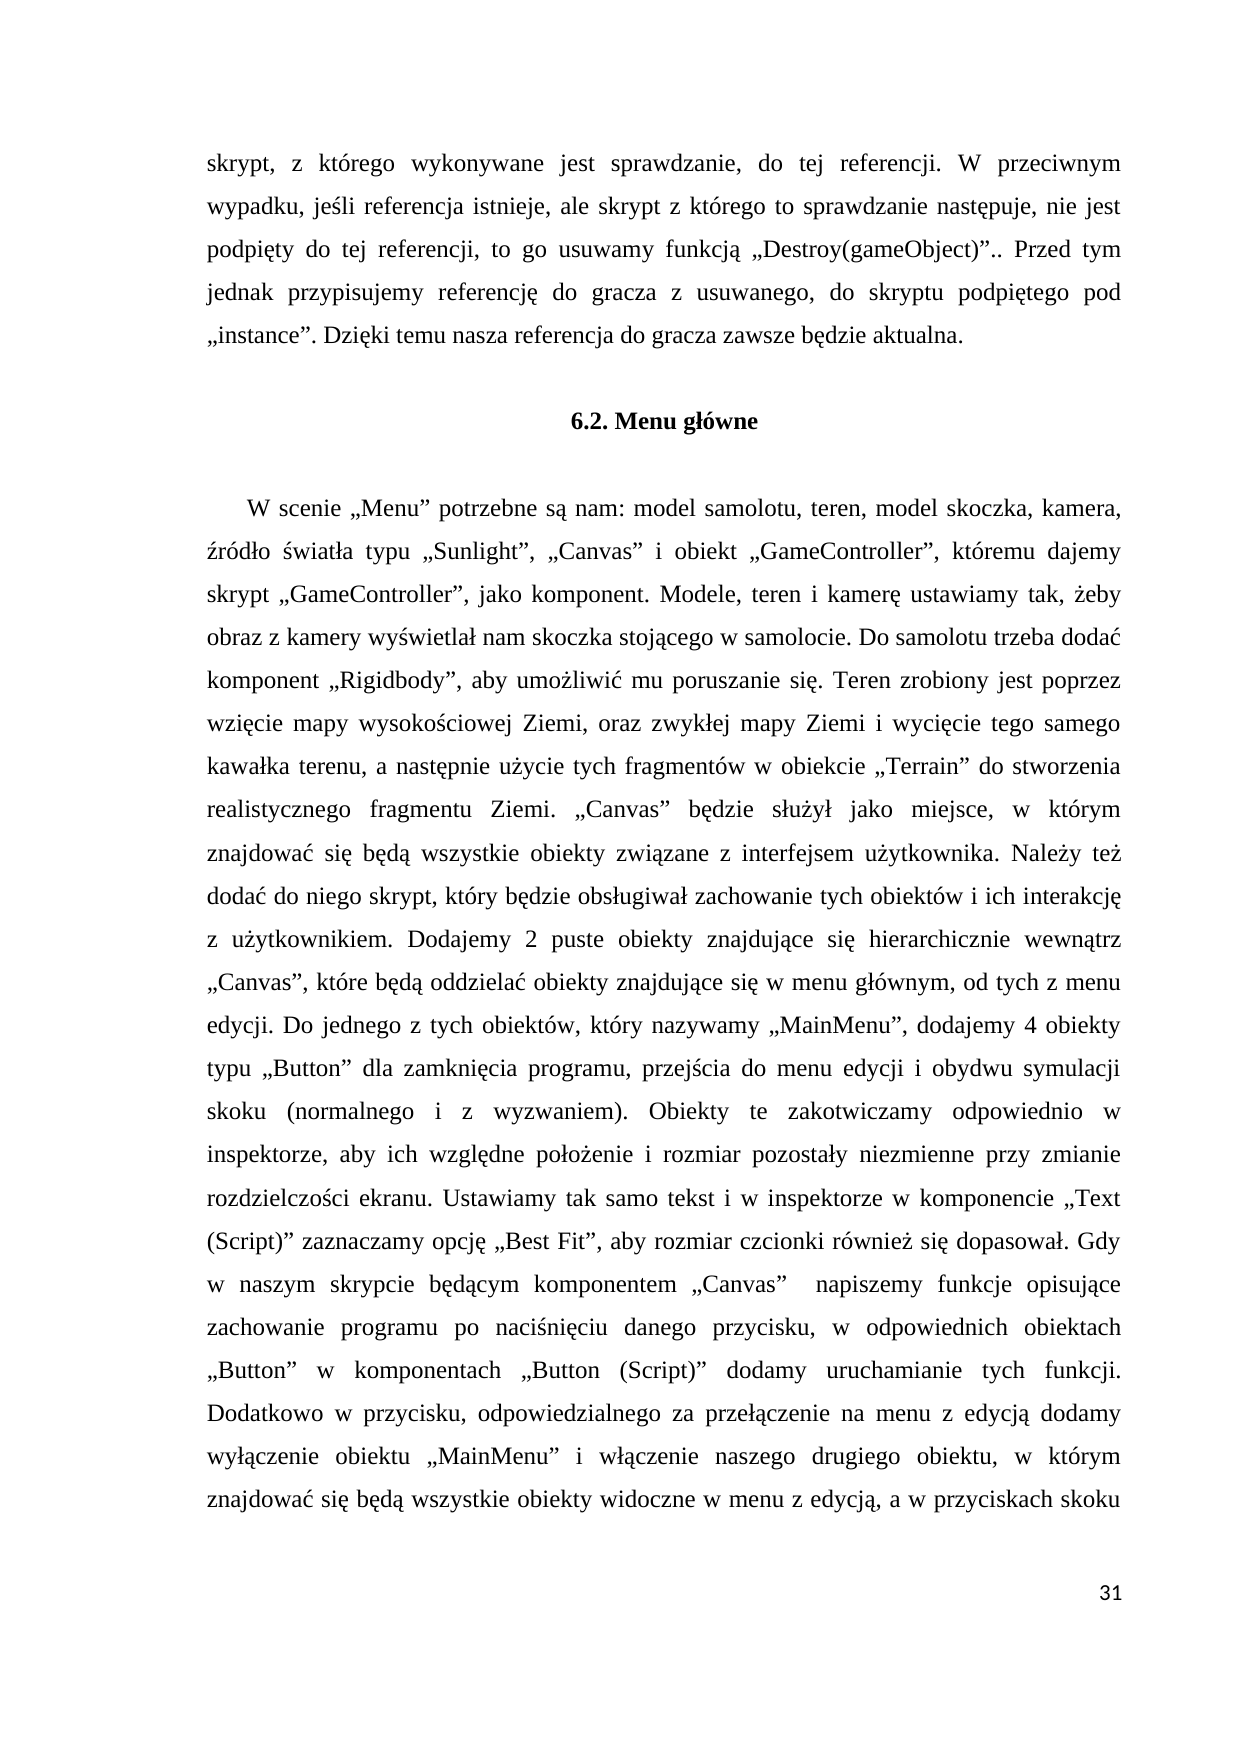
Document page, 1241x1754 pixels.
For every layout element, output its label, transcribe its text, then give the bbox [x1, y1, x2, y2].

text skrypt, z którego wykonywane jest sprawdzanie, do tej referencji. W przeciwnym wypadku, jeśli referencja istnieje, ale skrypt z którego to sprawdzanie następuje, nie jest podpięty do tej referencji, to go usuwamy funkcją „Destroy(gameObject)”.. Przed tym jednak przypisujemy referencję do gracza z usuwanego, do skryptu podpiętego pod „instance”. Dzięki temu nasza referencja do gracza zawsze będzie aktualna. [207, 148, 1122, 349]
text W scenie „Menu” potrzebne są nam: model samolotu, teren, model skoczka, kamera, źródło światła typu „Sunlight”, „Canvas” i obiekt „GameController”, któremu dajemy skrypt „GameController”, jako komponent. Modele, teren i kamerę ustawiamy tak, żeby obraz z kamery wyświetlał nam skoczka stojącego w samolocie. Do samolotu trzeba dodać komponent „Rigidbody”, aby umożliwić mu poruszanie się. Teren zrobiony jest poprzez wzięcie mapy wysokościowej Ziemi, oraz zwykłej mapy Ziemi i wycięcie tego samego kawałka terenu, a następnie użycie tych fragmentów w obiekcie „Terrain” do stworzenia realistycznego fragmentu Ziemi. „Canvas” będzie służył jako miejsce, w którym znajdować się będą wszystkie obiekty związane z interfejsem użytkownika. Należy też dodać do niego skrypt, który będzie obsługiwał zachowanie tych obiektów i ich interakcję z użytkownikiem. Dodajemy 2 puste obiekty znajdujące się hierarchicznie wewnątrz „Canvas”, które będą oddzielać obiekty znajdujące się w menu głównym, od tych z menu edycji. Do jednego z tych obiektów, który nazywamy „MainMenu”, dodajemy 4 obiekty typu „Button” dla zamknięcia programu, przejścia do menu edycji i obydwu symulacji skoku (normalnego i z wyzwaniem). Obiekty te zakotwiczamy odpowiednio w inspektorze, aby ich względne położenie i rozmiar pozostały niezmienne przy zmianie rozdzielczości ekranu. Ustawiamy tak samo tekst i w inspektorze w komponencie „Text (Script)” zaznaczamy opcję „Best Fit”, aby rozmiar czcionki również się dopasował. Gdy w naszym skrypcie będącym komponentem „Canvas” napiszemy funkcje opisujące zachowanie programu po naciśnięciu danego przycisku, w odpowiednich obiektach „Button” w komponentach „Button (Script)” dodamy uruchamianie tych funkcji. Dodatkowo w przycisku, odpowiedzialnego za przełączenie na menu z edycją dodamy wyłączenie obiektu „MainMenu” i włączenie naszego drugiego obiektu, w którym znajdować się będą wszystkie obiekty widoczne w menu z edycją, a w przyciskach skoku [207, 493, 1122, 1513]
text 6.2. Menu główne [207, 406, 1122, 435]
